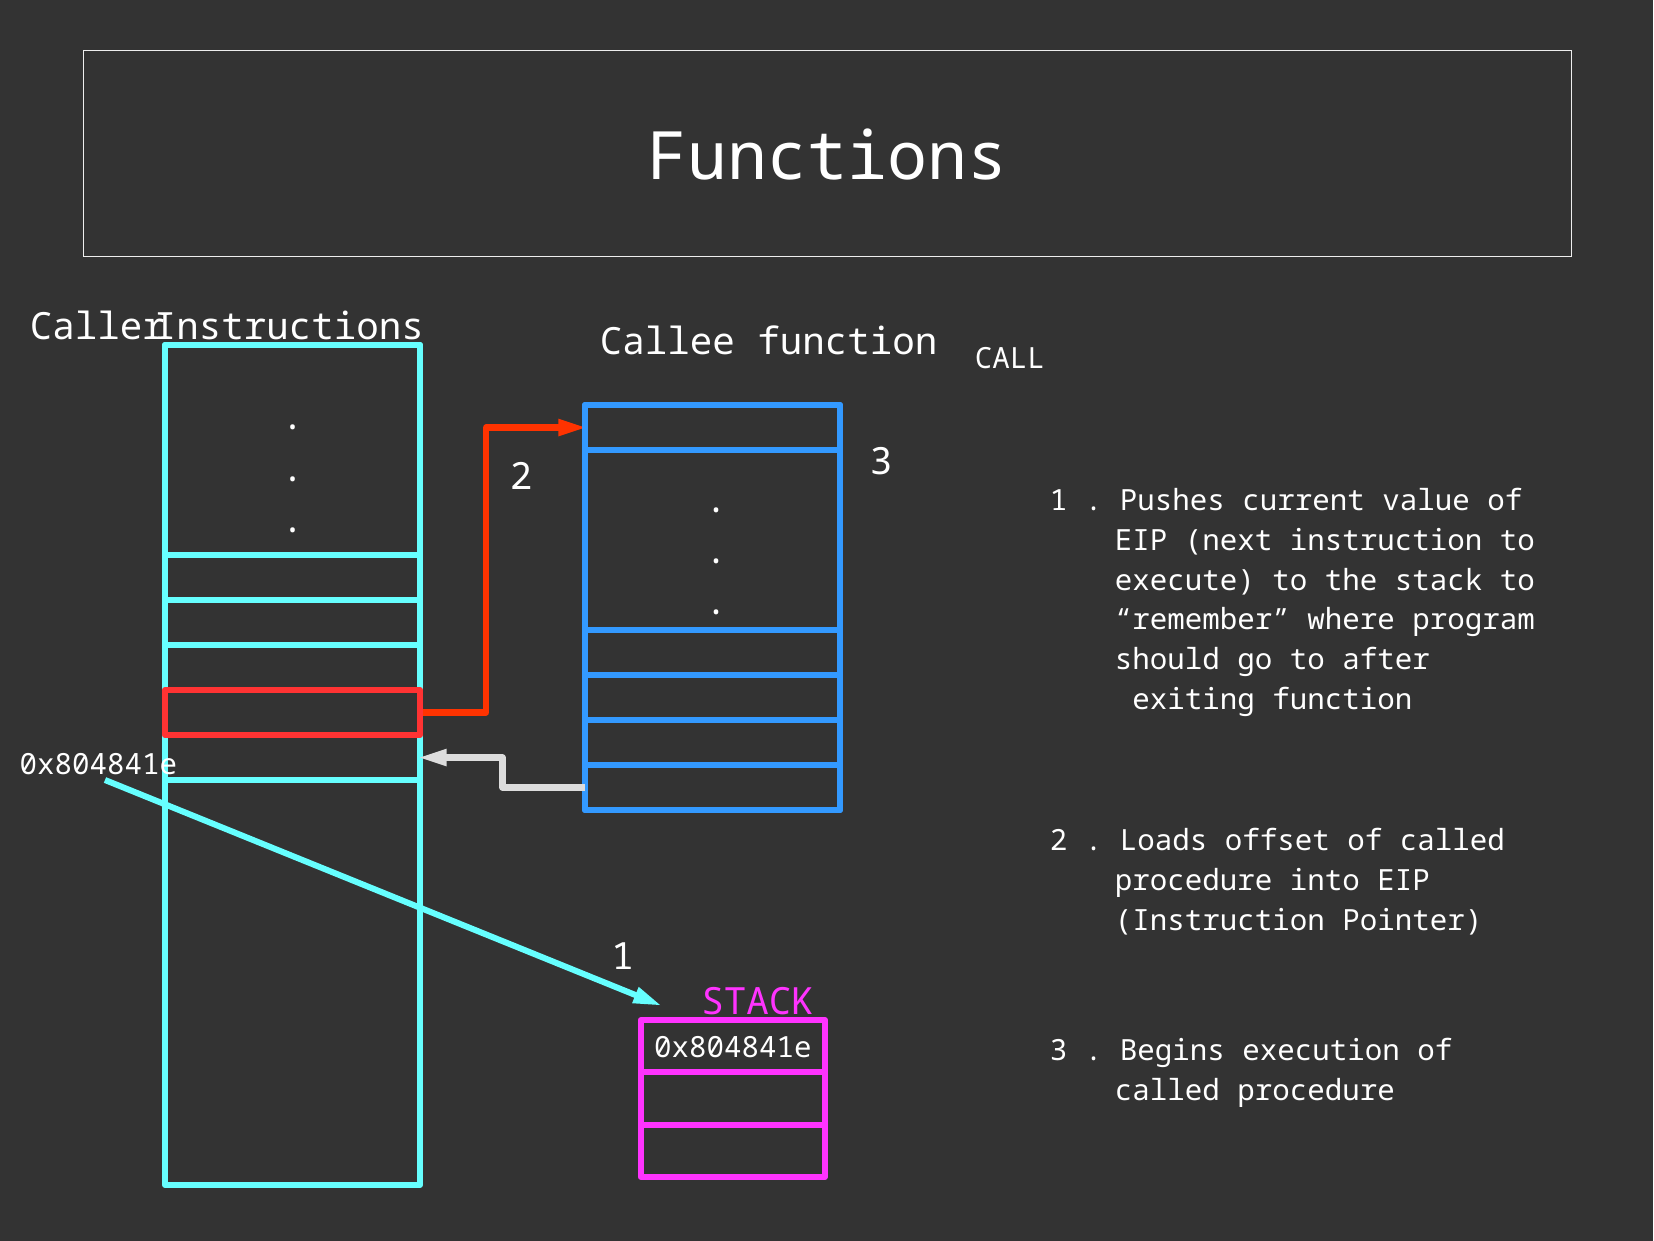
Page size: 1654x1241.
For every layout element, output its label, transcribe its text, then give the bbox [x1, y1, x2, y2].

text_box 2 [495, 442, 544, 496]
text_box Caller [15, 292, 158, 346]
text_box STACK [686, 967, 811, 1021]
text_box Instructions [158, 292, 394, 346]
text_box 3 [855, 427, 904, 496]
text_box . . . [266, 382, 316, 511]
text_box Functions [83, 50, 1572, 257]
text_box Callee function [585, 307, 896, 361]
text_box . . . [690, 465, 739, 593]
text_box CALL 1 . Pushes current value of EIP (next instruction to execute) to the stack to “remember” where program should go to after exiting function 2 . Loads offset of called procedure into EIP (Instruction Pointer) 3 . Begins execution of called procedure [960, 330, 1572, 1089]
text_box 0x804841e [640, 1020, 825, 1069]
text_box 0x804841e [4, 736, 166, 781]
text_box 1 [596, 922, 646, 976]
